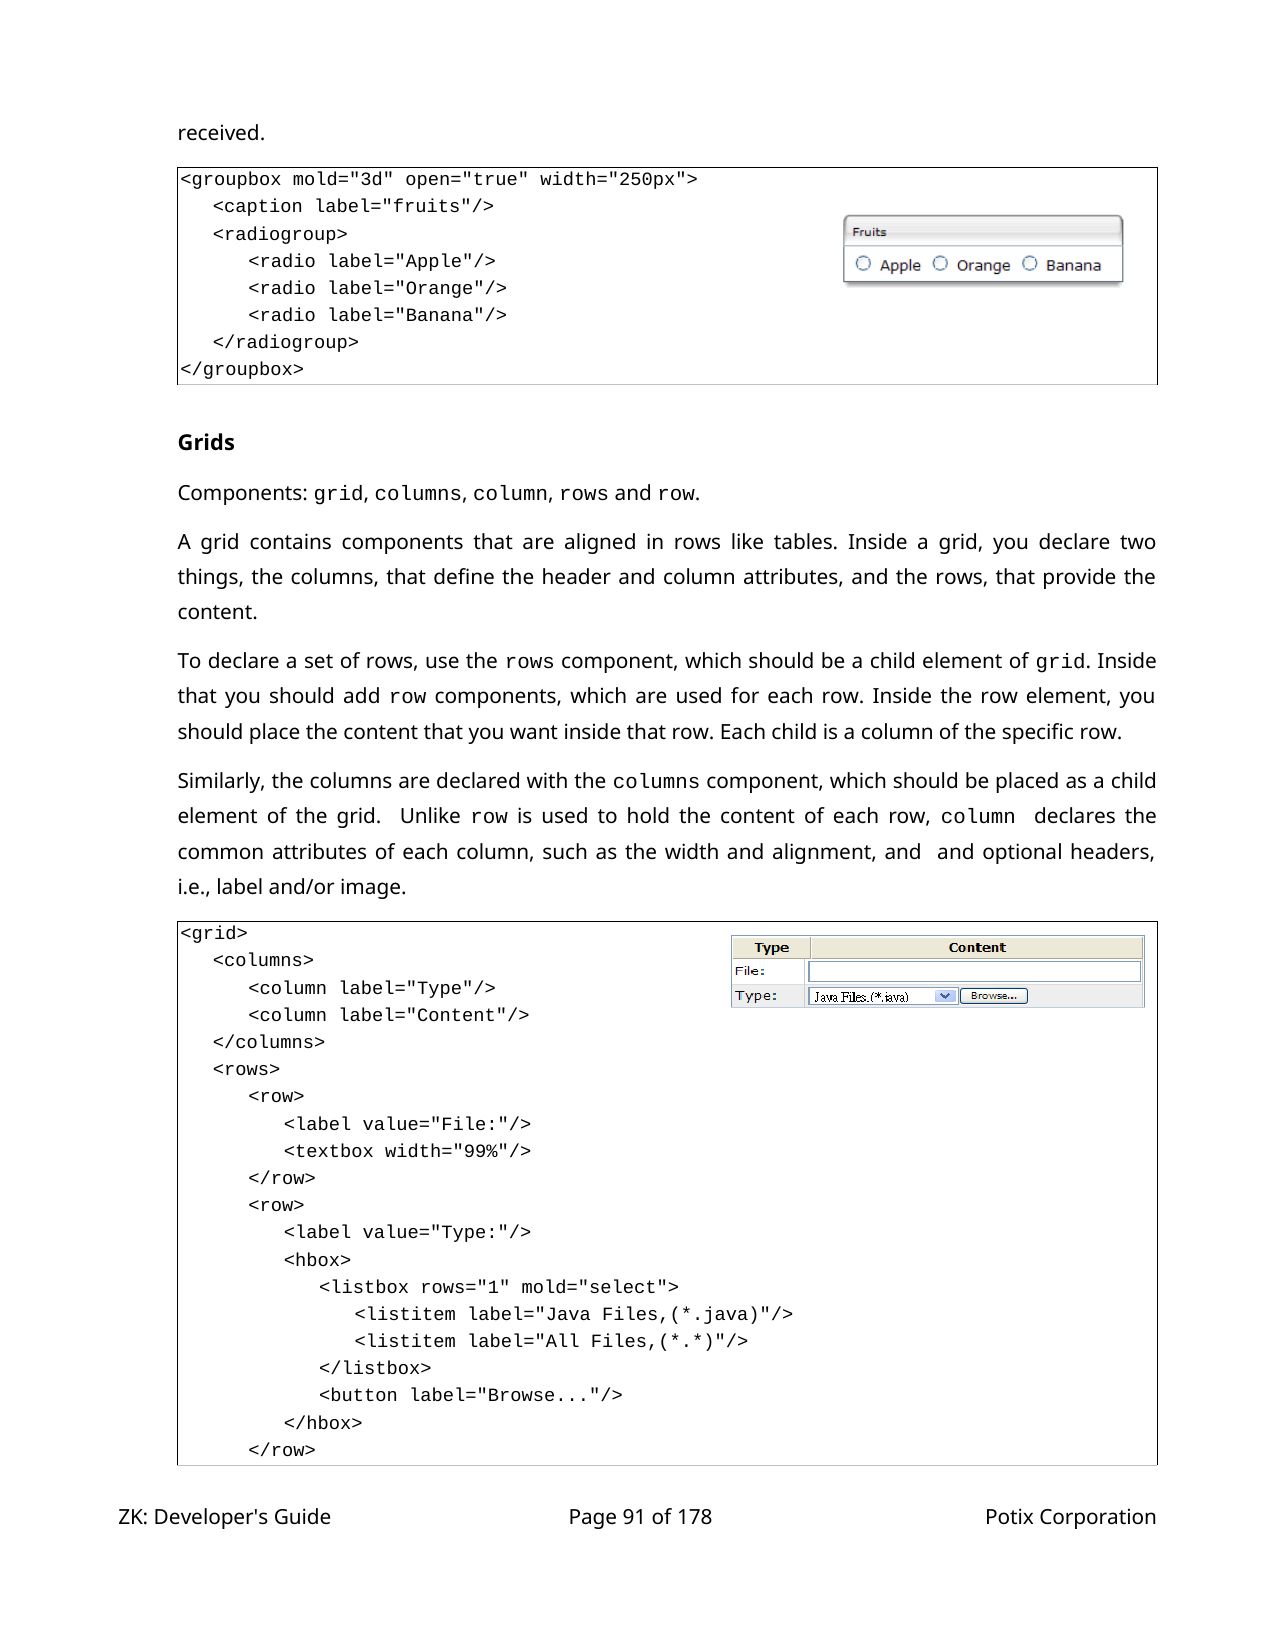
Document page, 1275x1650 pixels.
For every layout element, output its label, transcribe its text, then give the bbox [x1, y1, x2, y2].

text Components: grid, columns, column, rows and row. [177, 478, 1157, 506]
text [1128, 221, 1157, 246]
text <column label="Type"/> [178, 976, 731, 1000]
text [1148, 948, 1157, 973]
text [1128, 248, 1157, 273]
text To declare a set of rows, use the rows component, which should be a child element of grid. Inside that you should add row components, which are used for each row. Inside the row element, you should place the content that you want inside that row. Each child is a column of the specific row. [177, 646, 1157, 745]
text <row> [178, 1193, 1157, 1217]
text <hbox> [178, 1247, 1157, 1272]
text received. [177, 118, 1157, 146]
picture [841, 213, 1128, 288]
text </groupbox> [178, 357, 1157, 384]
text <radio label="Apple"/> [178, 248, 841, 273]
text A grid contains components that are aligned in rows like tables. Inside a grid, you declare two things, the columns, that define the header and column attributes, and the rows, that provide the content. [177, 527, 1157, 626]
text </columns> [178, 1030, 1157, 1054]
text <grid> [178, 922, 1157, 945]
picture [731, 933, 1148, 1008]
text <radiogroup> [178, 221, 841, 246]
text <listbox rows="1" mold="select"> [178, 1274, 1157, 1299]
text <rows> [178, 1057, 1157, 1081]
text <button label="Browse..."/> [178, 1383, 1157, 1408]
text <caption label="fruits"/> [178, 194, 1157, 218]
text <label value="File:"/> [178, 1111, 1157, 1136]
text Similarly, the columns are declared with the columns component, which should be placed as a child element of the grid. Unlike row is used to hold the content of each row, column declares the common attributes of each column, such as the width and alignment, and and optional headers, i.e., label and/or image. [177, 766, 1157, 901]
text <listitem label="All Files,(*.*)"/> [178, 1329, 1157, 1353]
text </listbox> [178, 1356, 1157, 1380]
text <textbox width="99%"/> [178, 1139, 1157, 1163]
text <radio label="Banana"/> [178, 303, 1157, 327]
text <label value="Type:"/> [178, 1220, 1157, 1244]
text </radiogroup> [178, 330, 1157, 354]
text <radio label="Orange"/> [178, 276, 1157, 300]
text <columns> [178, 948, 731, 973]
text <groupbox mold="3d" open="true" width="250px"> [178, 168, 1157, 191]
text </row> [178, 1166, 1157, 1190]
text <row> [178, 1084, 1157, 1108]
text </hbox> [178, 1411, 1157, 1435]
text <listitem label="Java Files,(*.java)"/> [178, 1302, 1157, 1326]
subtitle Grids [177, 427, 1157, 457]
text <column label="Content"/> [178, 1003, 1157, 1027]
text </row> [178, 1438, 1157, 1465]
